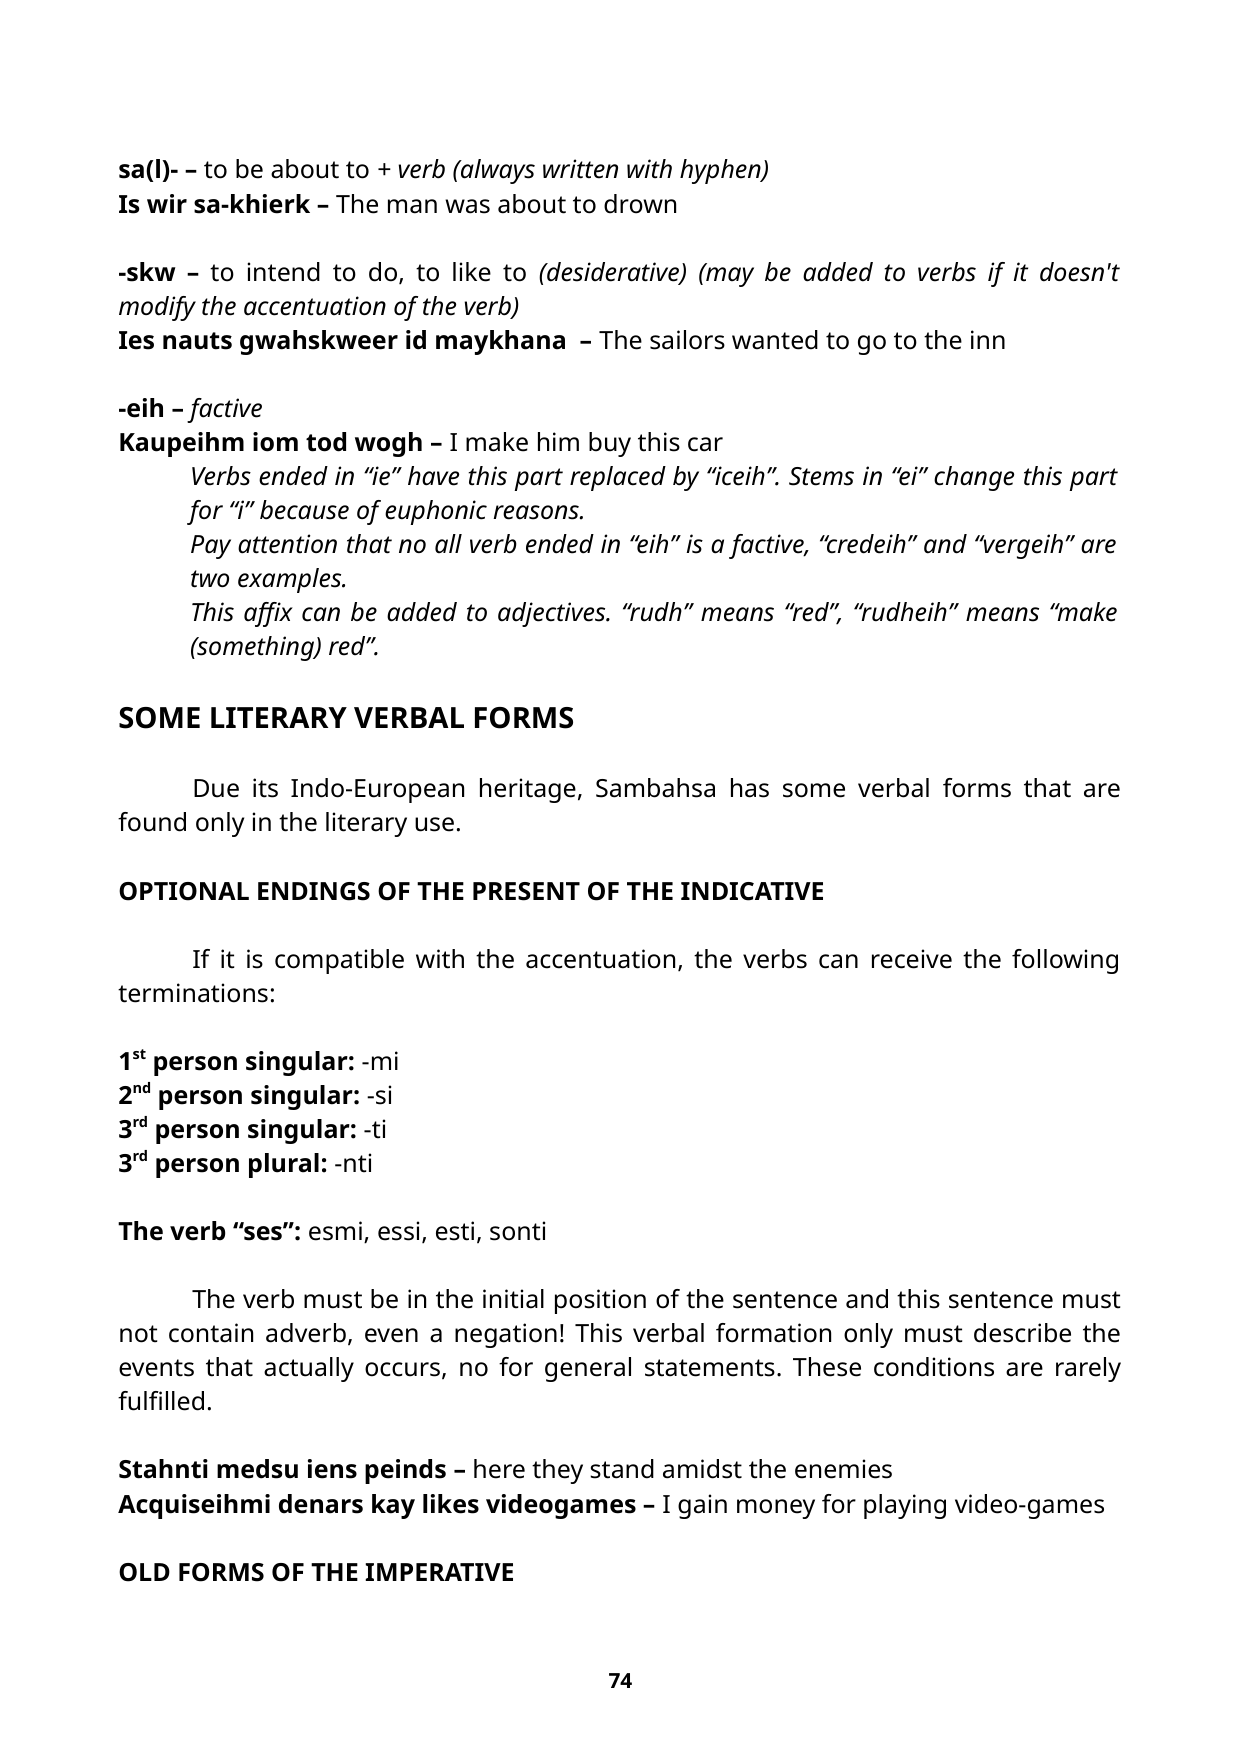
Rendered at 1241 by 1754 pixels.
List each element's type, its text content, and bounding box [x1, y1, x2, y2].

text Verbs ended in “ie” have this part replaced by “iceih”. Stems in “ei” change this part for “i” because of euphonic reasons. [190, 459, 1122, 527]
subtitle SOME LITERARY VERBAL FORMS [118, 697, 1122, 737]
subtitle OLD FORMS OF THE IMPERATIVE [118, 1554, 1122, 1588]
text Kaupeihm iom tod wogh – I make him buy this car [118, 425, 1122, 459]
text sa(l)- – to be about to + verb (always written with hyphen) [118, 152, 1122, 186]
text Is wir sa-khierk – The man was about to drown [118, 186, 1122, 220]
subtitle OPTIONAL ENDINGS OF THE PRESENT OF THE INDICATIVE [118, 873, 1122, 907]
text 2nd person singular: -si [118, 1077, 1122, 1112]
text Due its Indo-European heritage, Sambahsa has some verbal forms that are found only in the literary use. [118, 771, 1122, 839]
text Acquiseihmi denars kay likes videogames – I gain money for playing video-games [118, 1486, 1122, 1520]
text Pay attention that no all verb ended in “eih” is a factive, “credeih” and “vergeih” are two examples. [190, 527, 1122, 595]
text 3rd person plural: -nti [118, 1146, 1122, 1180]
text Stahnti medsu iens peinds – here they stand amidst the enemies [118, 1452, 1122, 1486]
text This affix can be added to adjectives. “rudh” means “red”, “rudheih” means “make (something) red”. [190, 595, 1122, 663]
text -eih – factive [118, 391, 1122, 425]
text Ies nauts gwahskweer id maykhana – The sailors wanted to go to the inn [118, 322, 1122, 357]
text The verb “ses”: esmi, essi, esti, sonti [118, 1214, 1122, 1248]
text If it is compatible with the accentuation, the verbs can receive the following terminations: [118, 941, 1122, 1009]
text The verb must be in the initial position of the sentence and this sentence must not contain adverb, even a negation! This verbal formation only must describe the events that actually occurs, no for general statements. These conditions are rarely fulfilled. [118, 1282, 1122, 1418]
text 3rd person singular: -ti [118, 1112, 1122, 1146]
text 1st person singular: -mi [118, 1043, 1122, 1077]
text -skw – to intend to do, to like to (desiderative) (may be added to verbs if it doesn't modify the accentuation of the verb) [118, 254, 1122, 322]
